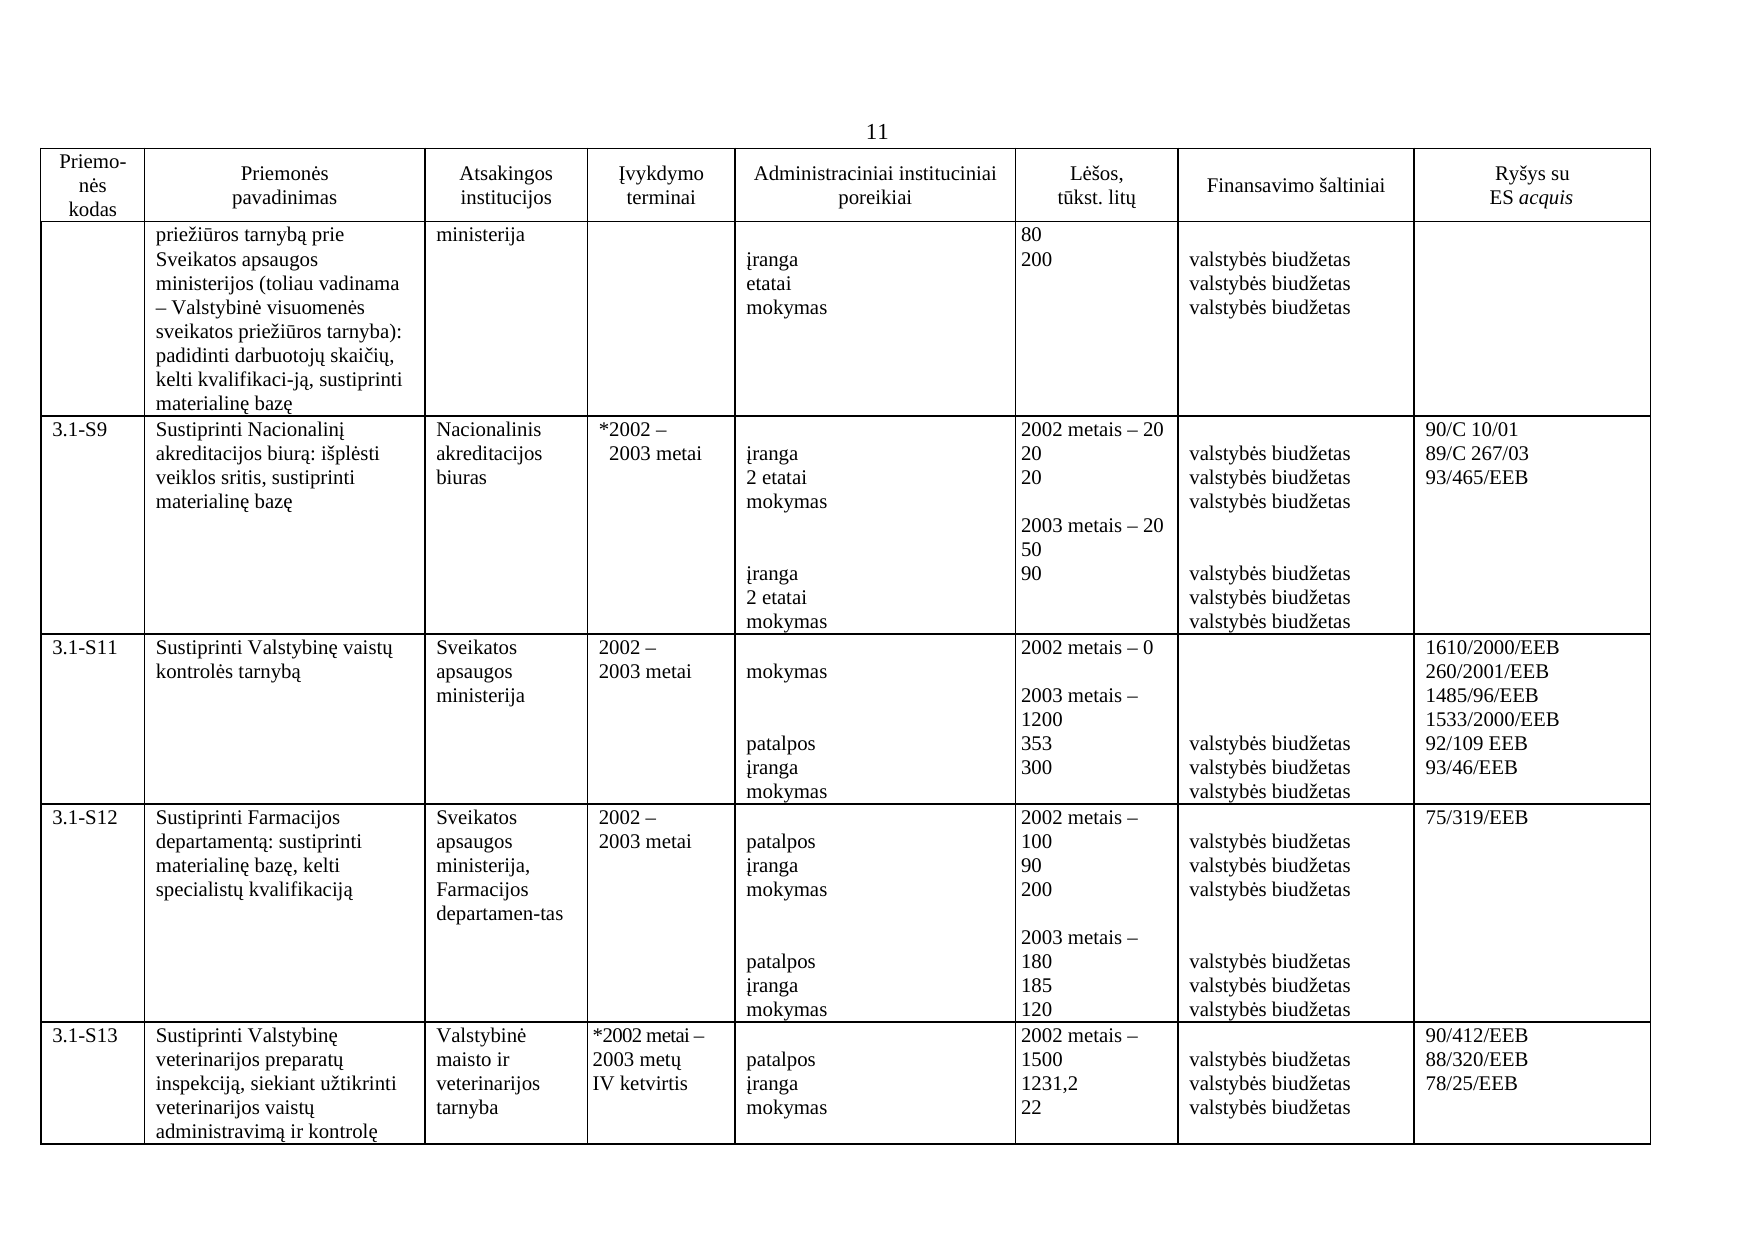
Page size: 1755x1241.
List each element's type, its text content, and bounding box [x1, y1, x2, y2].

table_cell įranga etatai mokymas [736, 222, 1015, 415]
table_cell Sustiprinti Farmacijos departamentą: sustiprinti materialinę bazę, kelti specialistų kvalifikaciją [145, 805, 424, 1021]
table_header Lėšos, tūkst. litų [1016, 149, 1177, 221]
table_header Priemonės pavadinimas [145, 149, 424, 221]
table_cell patalpos įranga mokymas patalpos įranga mokymas [736, 805, 1015, 1021]
table_cell 2002 metais – 1500 1231,2 22 [1016, 1023, 1177, 1143]
table_cell Nacionalinis akreditacijos biuras [426, 417, 587, 633]
table_cell 90/412/EEB 88/320/EEB 78/25/EEB [1415, 1023, 1650, 1143]
table_cell 1610/2000/EEB 260/2001/EEB 1485/96/EEB 1533/2000/EEB 92/109 EEB 93/46/EEB [1415, 635, 1650, 803]
table_cell Sustiprinti Valstybinę veterinarijos preparatų inspekciją, siekiant užtikrinti veterinarijos vaistų administravimą ir kontrolę [145, 1023, 424, 1143]
table_cell Sustiprinti Valstybinę vaistų kontrolės tarnybą [145, 635, 424, 803]
table_cell Valstybinė maisto ir veterinarijos tarnyba [426, 1023, 587, 1143]
table_cell 2002 metais – 20 20 20 2003 metais – 20 50 90 [1016, 417, 1177, 633]
table_header Administraciniai instituciniai poreikiai [736, 149, 1015, 221]
table_cell 3.1-S11 [42, 635, 144, 803]
table_cell ministerija [426, 222, 587, 415]
table_header Finansavimo šaltiniai [1179, 149, 1413, 221]
table_cell valstybės biudžetas valstybės biudžetas valstybės biudžetas valstybės biudžetas valstybės biudžetas valstybės biudžetas [1179, 417, 1413, 633]
table_cell valstybės biudžetas valstybės biudžetas valstybės biudžetas [1179, 222, 1413, 415]
table_cell patalpos įranga mokymas [736, 1023, 1015, 1143]
table_cell [42, 222, 144, 415]
table_cell Sveikatos apsaugos ministerija [426, 635, 587, 803]
table_cell [1415, 222, 1650, 415]
table_cell 3.1-S13 [42, 1023, 144, 1143]
table_cell 3.1-S9 [42, 417, 144, 633]
table_cell 75/319/EEB [1415, 805, 1650, 1021]
table_cell 2002 metais – 0 2003 metais – 1200 353 300 [1016, 635, 1177, 803]
table_cell 80 200 [1016, 222, 1177, 415]
table_cell įranga 2 etatai mokymas įranga 2 etatai mokymas [736, 417, 1015, 633]
table_cell Sustiprinti Nacionalinį akreditacijos biurą: išplėsti veiklos sritis, sustiprinti materialinę bazę [145, 417, 424, 633]
table_cell Sveikatos apsaugos ministerija, Farmacijos departamen-tas [426, 805, 587, 1021]
table_header Priemo-nės kodas [41, 149, 144, 221]
table_cell mokymas patalpos įranga mokymas [736, 635, 1015, 803]
table_cell 90/C 10/01 89/C 267/03 93/465/EEB [1415, 417, 1650, 633]
table_cell 2002 metais – 100 90 200 2003 metais – 180 185 120 [1016, 805, 1177, 1021]
table_cell valstybės biudžetas valstybės biudžetas valstybės biudžetas [1179, 1023, 1413, 1143]
table_cell 2002 – 2003 metai [588, 635, 734, 803]
table_header Atsakingos institucijos [426, 149, 587, 221]
table_cell valstybės biudžetas valstybės biudžetas valstybės biudžetas valstybės biudžetas valstybės biudžetas valstybės biudžetas [1179, 805, 1413, 1021]
table_cell *2002 – 2003 metai [588, 417, 734, 633]
table_cell 3.1-S12 [42, 805, 144, 1021]
table_cell *2002 metai – 2003 metų IV ketvirtis [588, 1023, 734, 1143]
table_cell valstybės biudžetas valstybės biudžetas valstybės biudžetas [1179, 635, 1413, 803]
table_cell [588, 222, 734, 415]
table_header Ryšys su ES acquis [1415, 149, 1650, 221]
table_cell priežiūros tarnybą prie Sveikatos apsaugos ministerijos (toliau vadinama – Valstybinė visuomenės sveikatos priežiūros tarnyba): padidinti darbuotojų skaičių, kelti kvalifikaci-ją, sustiprinti materialinę bazę [145, 222, 424, 415]
table_header Įvykdymo terminai [588, 149, 734, 221]
table_cell 2002 – 2003 metai [588, 805, 734, 1021]
